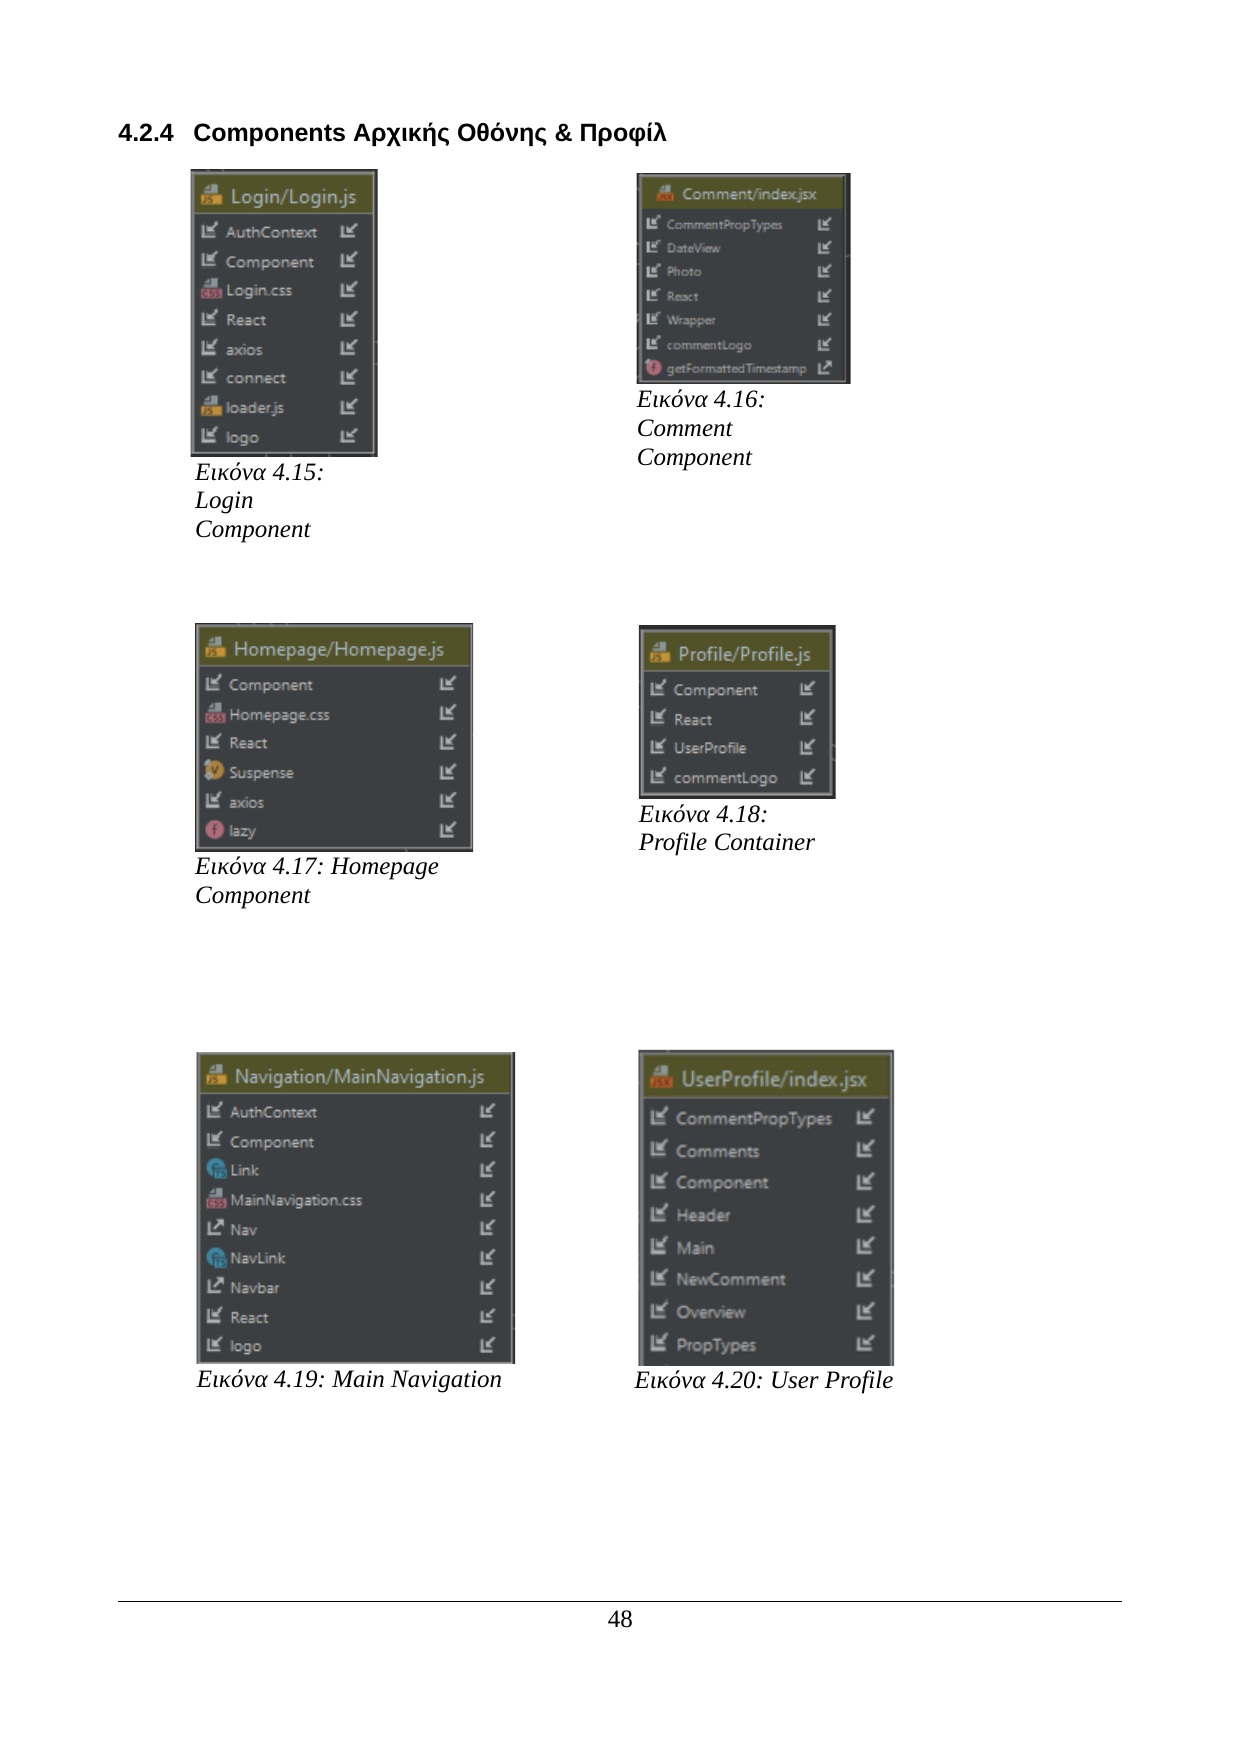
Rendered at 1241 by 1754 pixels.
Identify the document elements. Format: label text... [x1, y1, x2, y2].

picture [190, 169, 378, 457]
text Εικόνα 4.20: User Profile [634, 1366, 912, 1394]
text Εικόνα 4.17: Homepage Component [195, 852, 473, 909]
picture [636, 173, 851, 384]
picture [196, 1052, 516, 1364]
picture [195, 623, 474, 852]
subtitle Components Αρχικής Οθόνης & Προφίλ [118, 118, 1122, 147]
text Εικόνα 4.15: Login Component [195, 457, 373, 543]
text Εικόνα 4.16: Comment Component [637, 384, 851, 470]
picture [634, 1045, 913, 1366]
text Εικόνα 4.18: Profile Container [639, 799, 836, 856]
picture [638, 625, 836, 799]
text Εικόνα 4.19: Main Navigation [197, 1364, 515, 1393]
